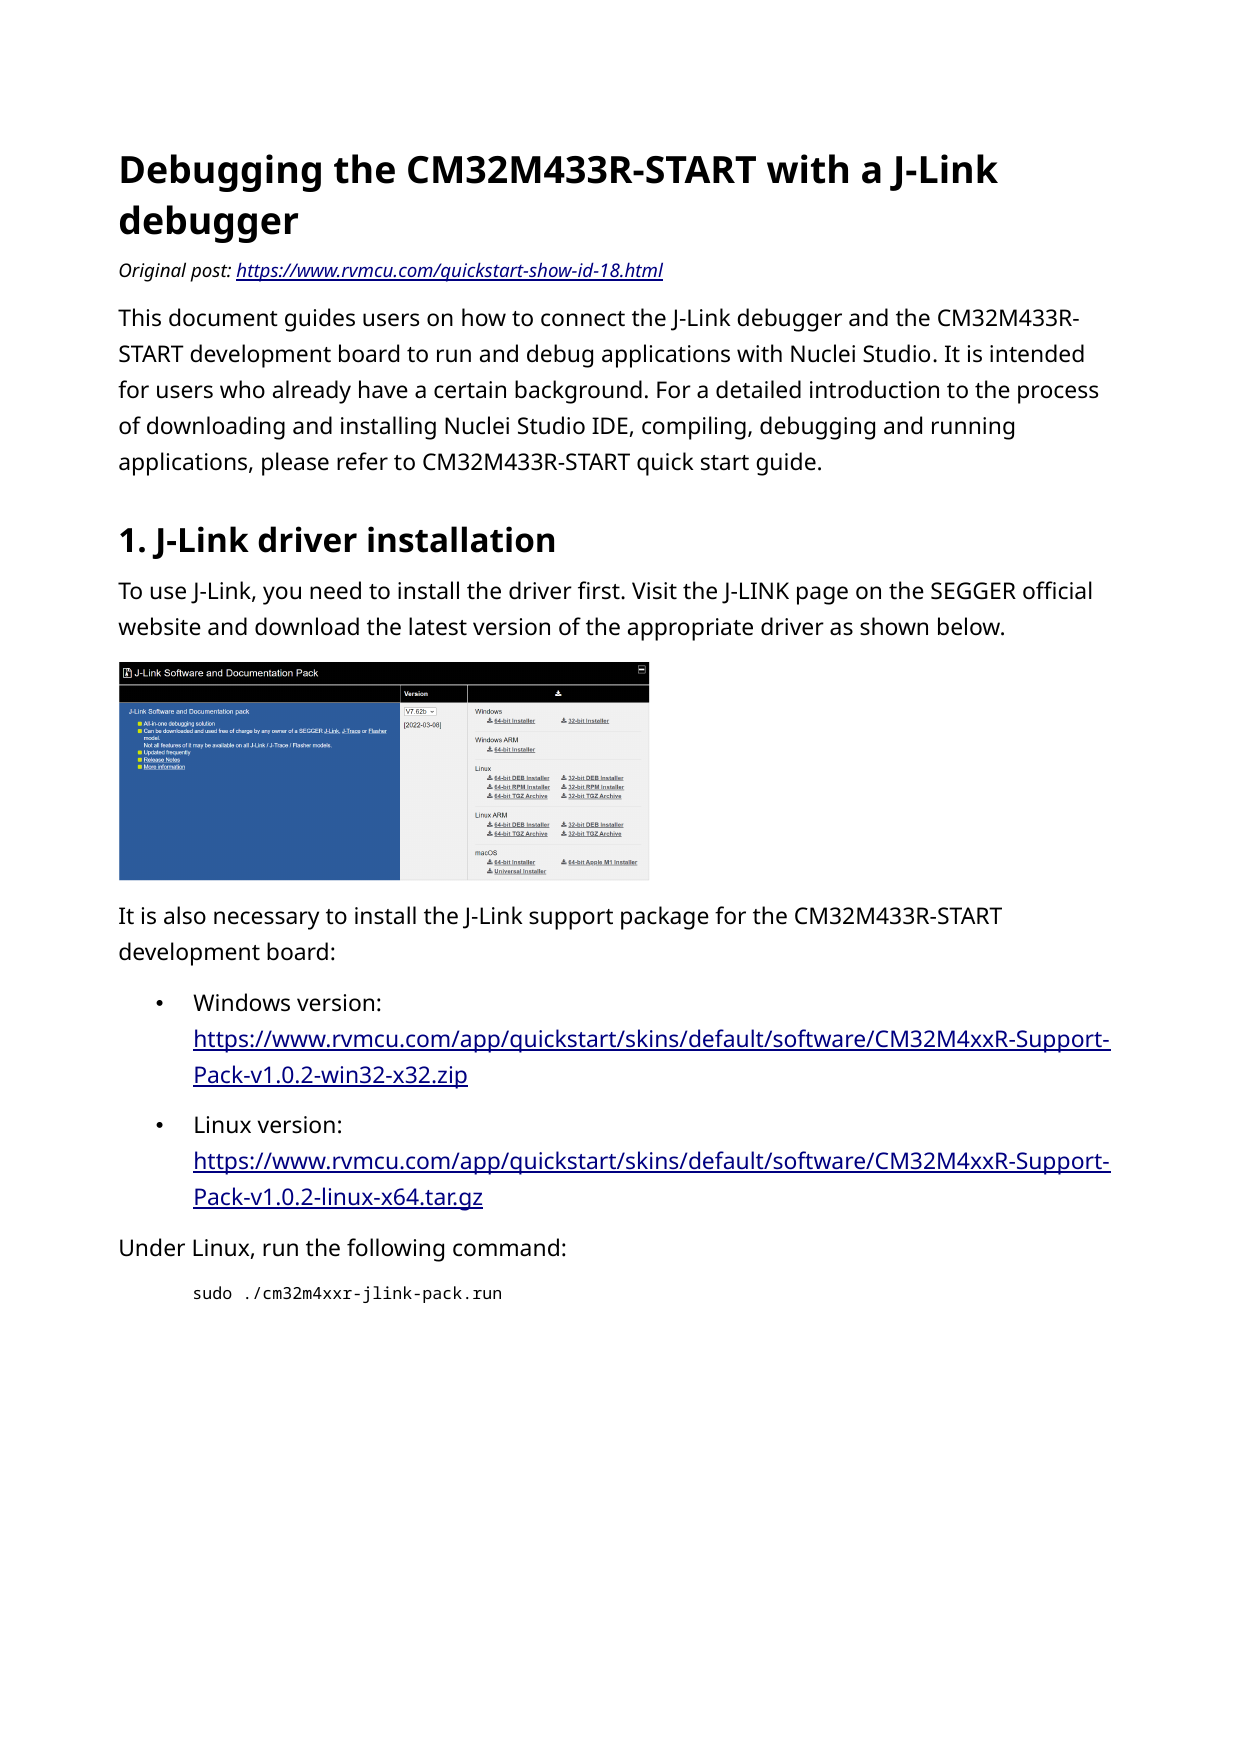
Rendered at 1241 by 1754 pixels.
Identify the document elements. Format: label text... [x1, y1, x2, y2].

text To use J-Link, you need to install the driver first. Visit the J-LINK page on the SEGGER official website and download the latest version of the appropriate driver as shown below. [118, 575, 1122, 642]
list Windows version: https://www.rvmcu.com/app/quickstart/skins/default/software/CM32M4xxR-Support-Pack-v1.0.2-win32-x32.zip [156, 987, 1122, 1090]
text This document guides users on how to connect the J-Link debugger and the CM32M433R-START development board to run and debug applications with Nuclei Studio. It is intended for users who already have a certain background. For a detailed introduction to the process of downloading and installing Nuclei Studio IDE, compiling, debugging and running applications, please refer to CM32M433R-START quick start guide. [118, 302, 1122, 477]
list Linux version: https://www.rvmcu.com/app/quickstart/skins/default/software/CM32M4xxR-Support-Pack-v1.0.2-linux-x64.tar.gz [156, 1109, 1122, 1212]
subtitle Debugging the CM32M433R-START with a J-Link debugger [118, 143, 1122, 245]
text sudo ./cm32m4xxr-jlink-pack.run [192, 1282, 1122, 1305]
subtitle 1. J-Link driver installation [118, 517, 1122, 562]
picture [118, 661, 650, 881]
text Under Linux, run the following command: [118, 1231, 1122, 1263]
text Original post: https://www.rvmcu.com/quickstart-show-id-18.html [118, 258, 1122, 283]
text It is also necessary to install the J-Link support package for the CM32M433R-START development board: [118, 900, 1122, 967]
